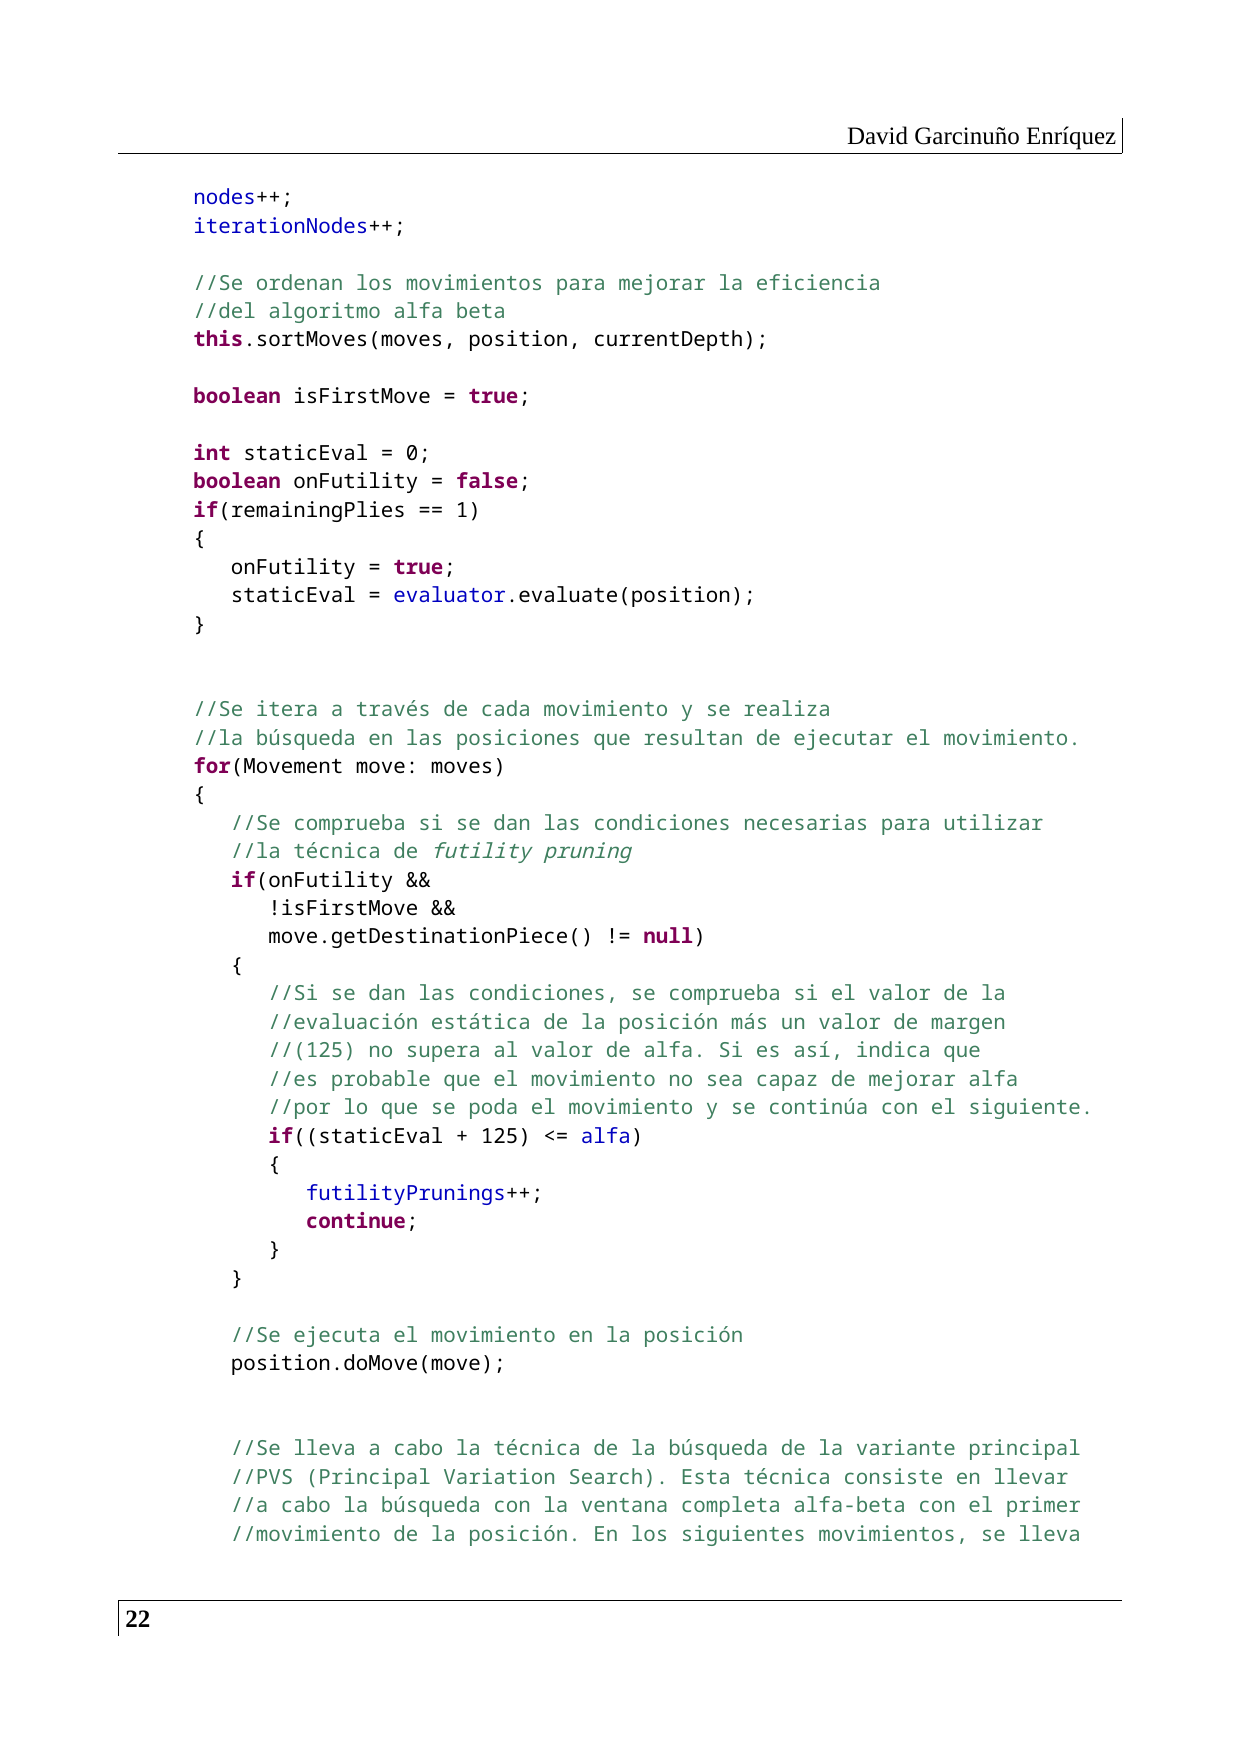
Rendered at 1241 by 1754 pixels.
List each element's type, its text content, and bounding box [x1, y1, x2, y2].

text //Si se dan las condiciones, se comprueba si el valor de la [118, 978, 1122, 1007]
text //Se lleva a cabo la técnica de la búsqueda de la variante principal [118, 1433, 1122, 1462]
text if((staticEval + 125) <= alfa) [118, 1121, 1122, 1149]
text iterationNodes++; [118, 211, 1122, 239]
text //Se comprueba si se dan las condiciones necesarias para utilizar [118, 808, 1122, 836]
text nodes++; [118, 182, 1122, 211]
text position.doMove(move); [118, 1348, 1122, 1377]
text move.getDestinationPiece() != null) [118, 922, 1122, 950]
text int staticEval = 0; [118, 438, 1122, 467]
text if(remainingPlies == 1) [118, 495, 1122, 523]
text futilityPrunings++; [118, 1178, 1122, 1206]
text boolean onFutility = false; [118, 467, 1122, 495]
text //(125) no supera al valor de alfa. Si es así, indica que [118, 1035, 1122, 1064]
text //evaluación estática de la posición más un valor de margen [118, 1007, 1122, 1035]
text //del algoritmo alfa beta [118, 296, 1122, 324]
text //Se itera a través de cada movimiento y se realiza [118, 694, 1122, 723]
text continue; [118, 1206, 1122, 1234]
text //PVS (Principal Variation Search). Esta técnica consiste en llevar [118, 1462, 1122, 1490]
text { [118, 1149, 1122, 1178]
text boolean isFirstMove = true; [118, 381, 1122, 410]
text } [118, 1263, 1122, 1291]
text //la técnica de futility pruning [118, 836, 1122, 865]
text if(onFutility && [118, 865, 1122, 893]
text this.sortMoves(moves, position, currentDepth); [118, 324, 1122, 353]
text //es probable que el movimiento no sea capaz de mejorar alfa [118, 1064, 1122, 1092]
text !isFirstMove && [118, 893, 1122, 922]
text //a cabo la búsqueda con la ventana completa alfa-beta con el primer [118, 1490, 1122, 1519]
text onFutility = true; [118, 552, 1122, 580]
text } [118, 1234, 1122, 1263]
text { [118, 950, 1122, 978]
text //Se ordenan los movimientos para mejorar la eficiencia [118, 268, 1122, 296]
text //por lo que se poda el movimiento y se continúa con el siguiente. [118, 1092, 1122, 1121]
text //Se ejecuta el movimiento en la posición [118, 1320, 1122, 1348]
text //la búsqueda en las posiciones que resultan de ejecutar el movimiento. [118, 723, 1122, 751]
text { [118, 523, 1122, 552]
text //movimiento de la posición. En los siguientes movimientos, se lleva [118, 1519, 1122, 1547]
text { [118, 779, 1122, 808]
text staticEval = evaluator.evaluate(position); [118, 580, 1122, 609]
text for(Movement move: moves) [118, 751, 1122, 779]
text } [118, 609, 1122, 637]
